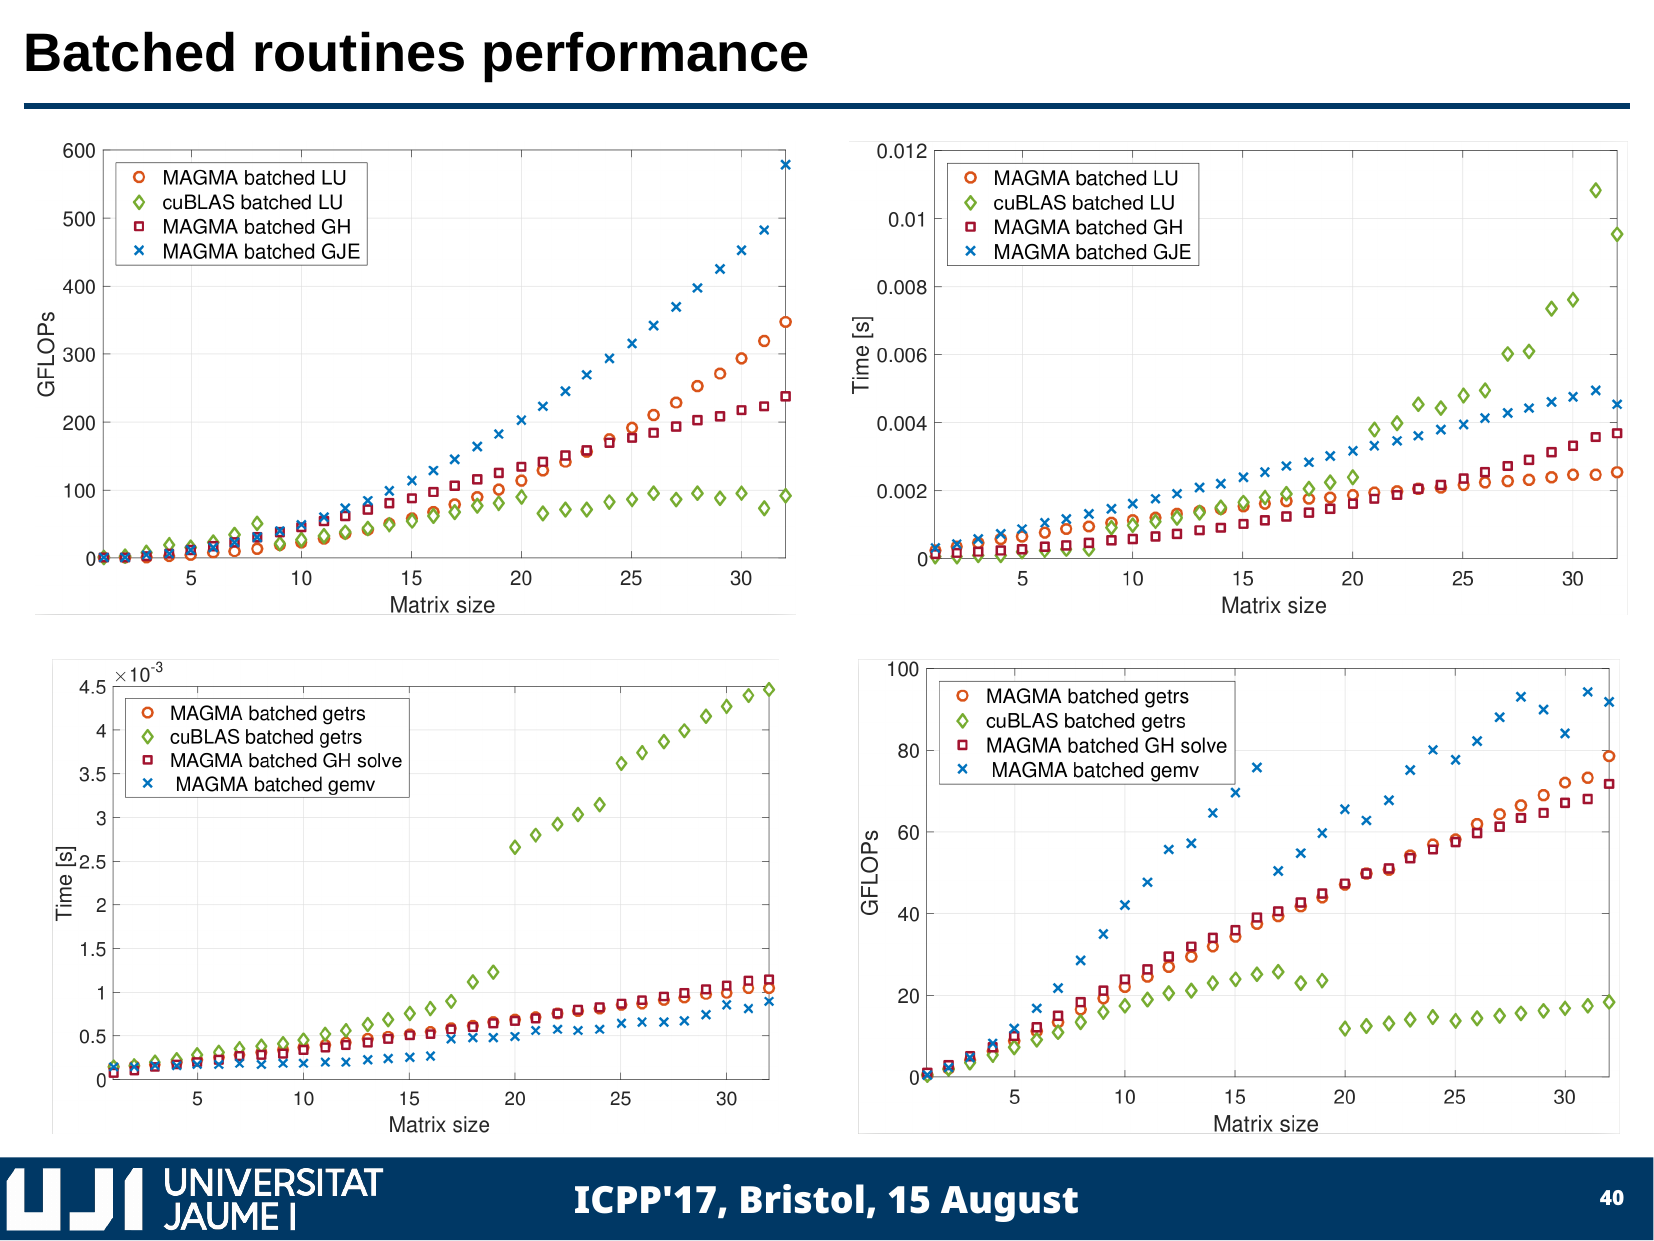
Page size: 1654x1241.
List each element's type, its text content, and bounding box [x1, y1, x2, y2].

picture [849, 141, 1628, 615]
picture [0, 1158, 390, 1241]
title Batched routines performance [23, 0, 1630, 107]
picture [34, 659, 797, 1134]
picture [35, 141, 796, 615]
picture [875, 659, 1603, 1134]
